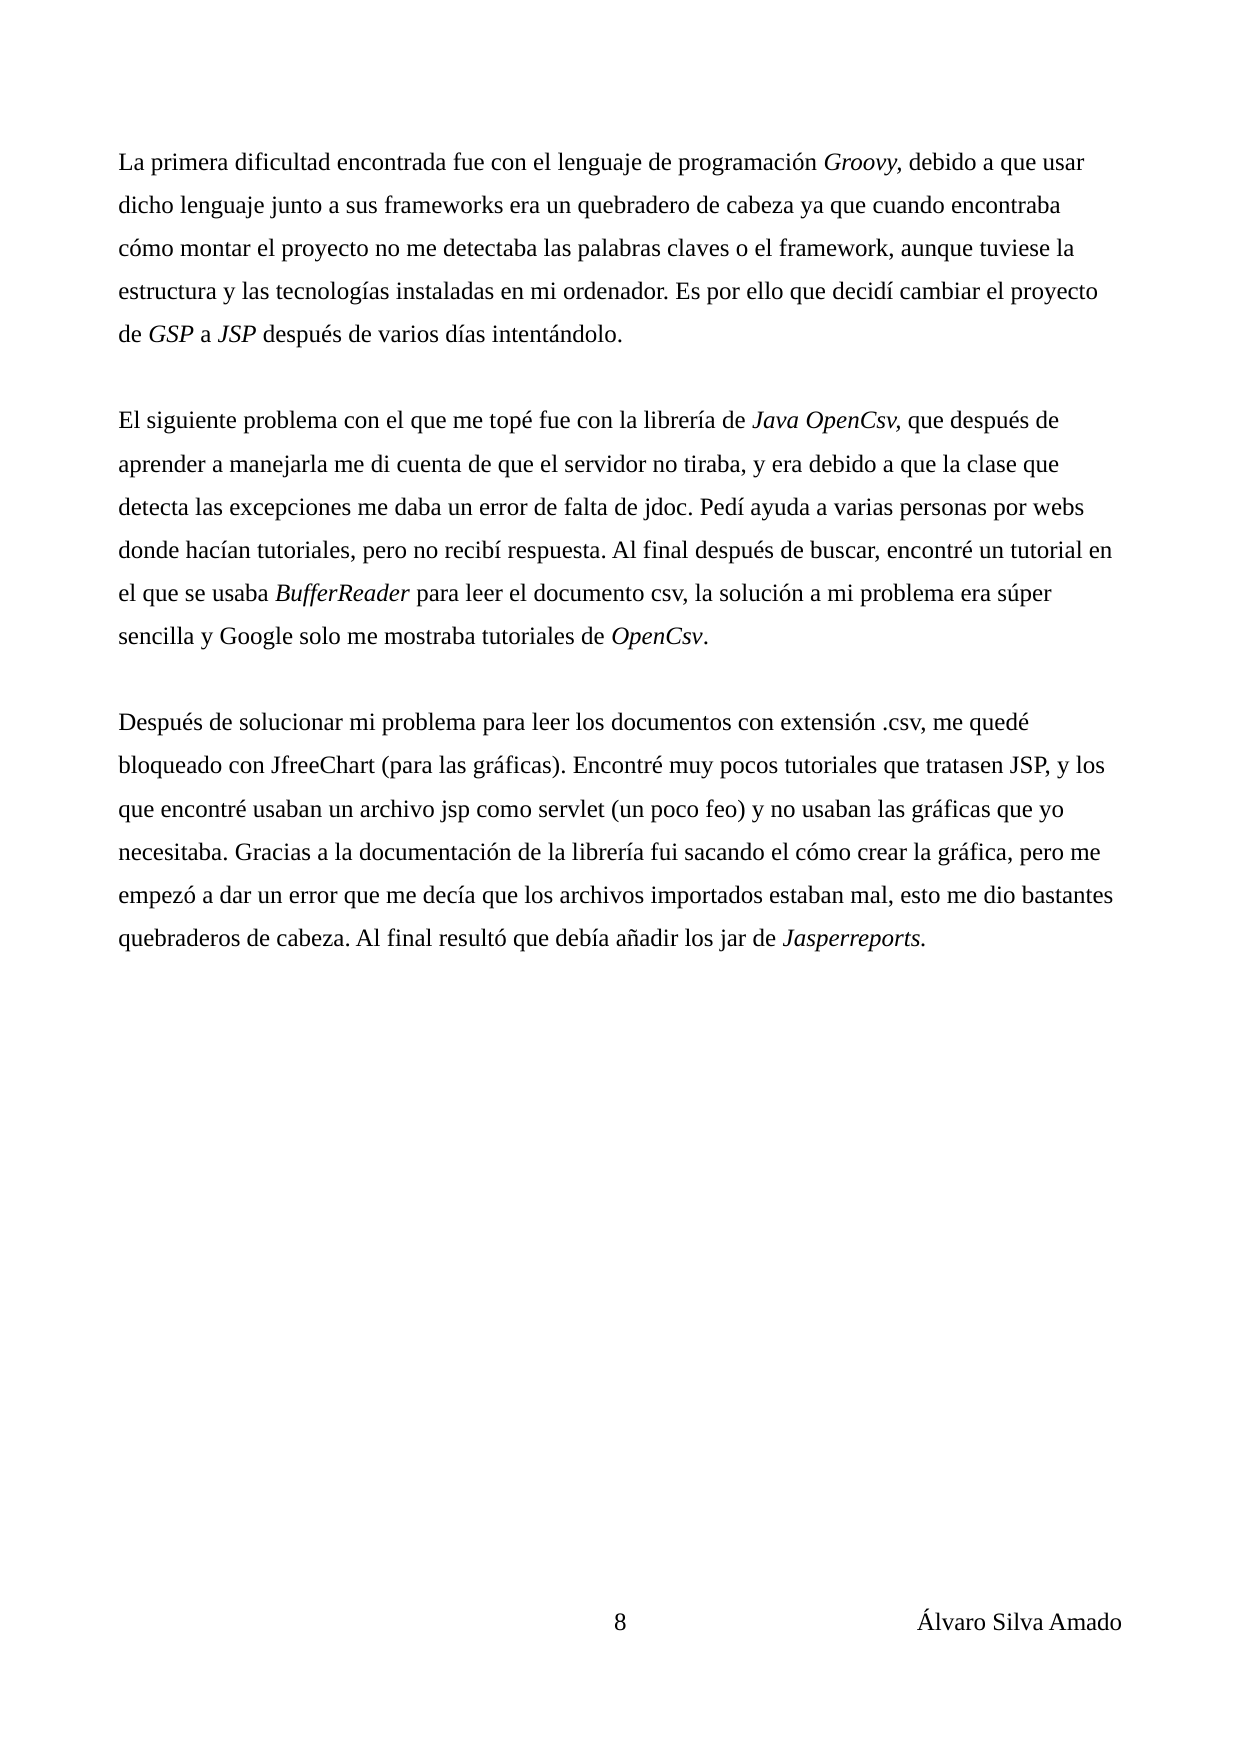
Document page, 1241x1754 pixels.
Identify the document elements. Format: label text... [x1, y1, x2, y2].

text La primera dificultad encontrada fue con el lenguaje de programación Groovy, debido a que usar dicho lenguaje junto a sus frameworks era un quebradero de cabeza ya que cuando encontraba cómo montar el proyecto no me detectaba las palabras claves o el framework, aunque tuviese la estructura y las tecnologías instaladas en mi ordenador. Es por ello que decidí cambiar el proyecto de GSP a JSP después de varios días intentándolo. [118, 147, 1122, 348]
text El siguiente problema con el que me topé fue con la librería de Java OpenCsv, que después de aprender a manejarla me di cuenta de que el servidor no tiraba, y era debido a que la clase que detecta las excepciones me daba un error de falta de jdoc. Pedí ayuda a varias personas por webs donde hacían tutoriales, pero no recibí respuesta. Al final después de buscar, encontré un tutorial en el que se usaba BufferReader para leer el documento csv, la solución a mi problema era súper sencilla y Google solo me mostraba tutoriales de OpenCsv. [118, 406, 1122, 650]
text Después de solucionar mi problema para leer los documentos con extensión .csv, me quedé bloqueado con JfreeChart (para las gráficas). Encontré muy pocos tutoriales que tratasen JSP, y los que encontré usaban un archivo jsp como servlet (un poco feo) y no usaban las gráficas que yo necesitaba. Gracias a la documentación de la librería fui sacando el cómo crear la gráfica, pero me empezó a dar un error que me decía que los archivos importados estaban mal, esto me dio bastantes quebraderos de cabeza. Al final resultó que debía añadir los jar de Jasperreports. [118, 707, 1122, 952]
